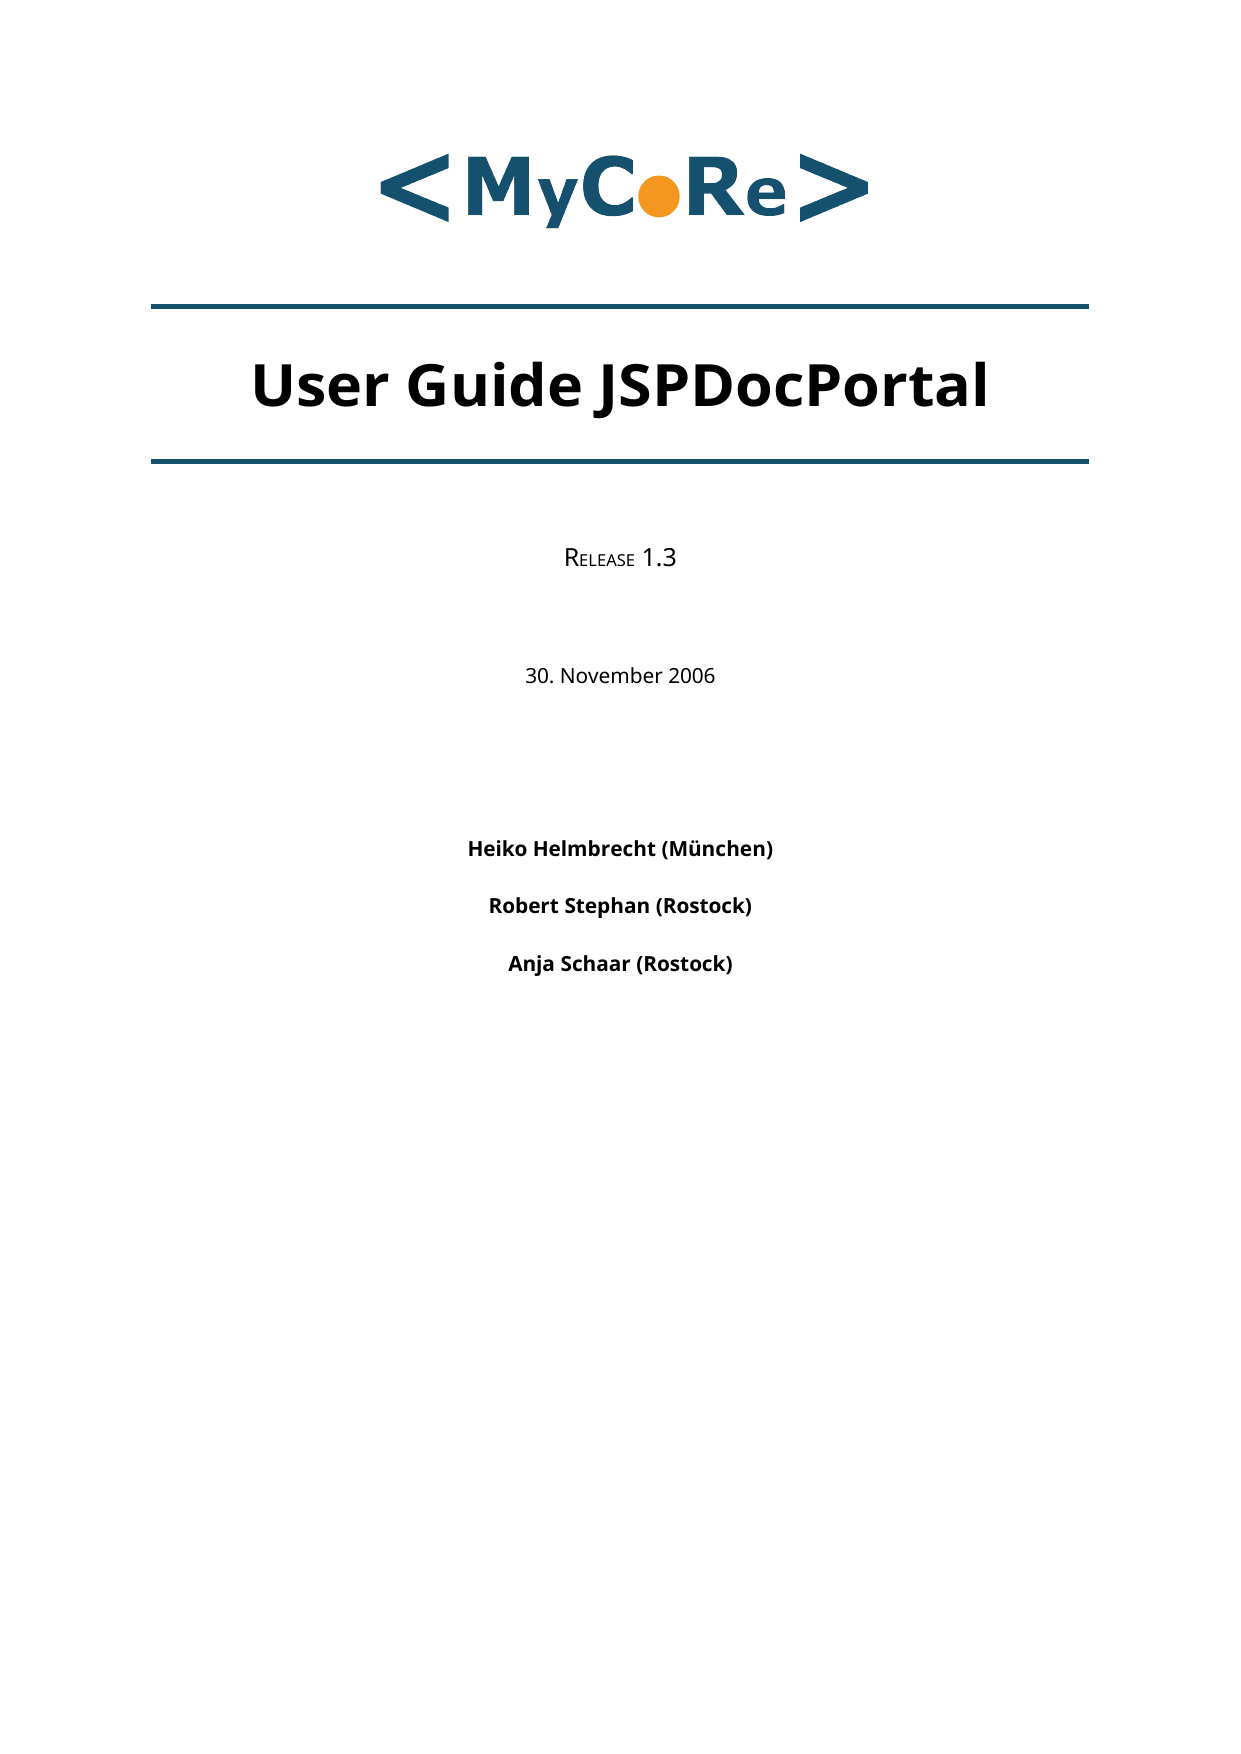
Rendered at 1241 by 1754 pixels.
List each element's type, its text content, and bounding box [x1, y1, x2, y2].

table_cell Release 1.3 30. November 2006 Heiko Helmbrecht (München) Robert Stephan (Rostock) Anja Schaar (Rostock) [151, 464, 1089, 1034]
table_header User Guide JSPDocPortal [151, 309, 1089, 459]
picture [360, 146, 880, 239]
